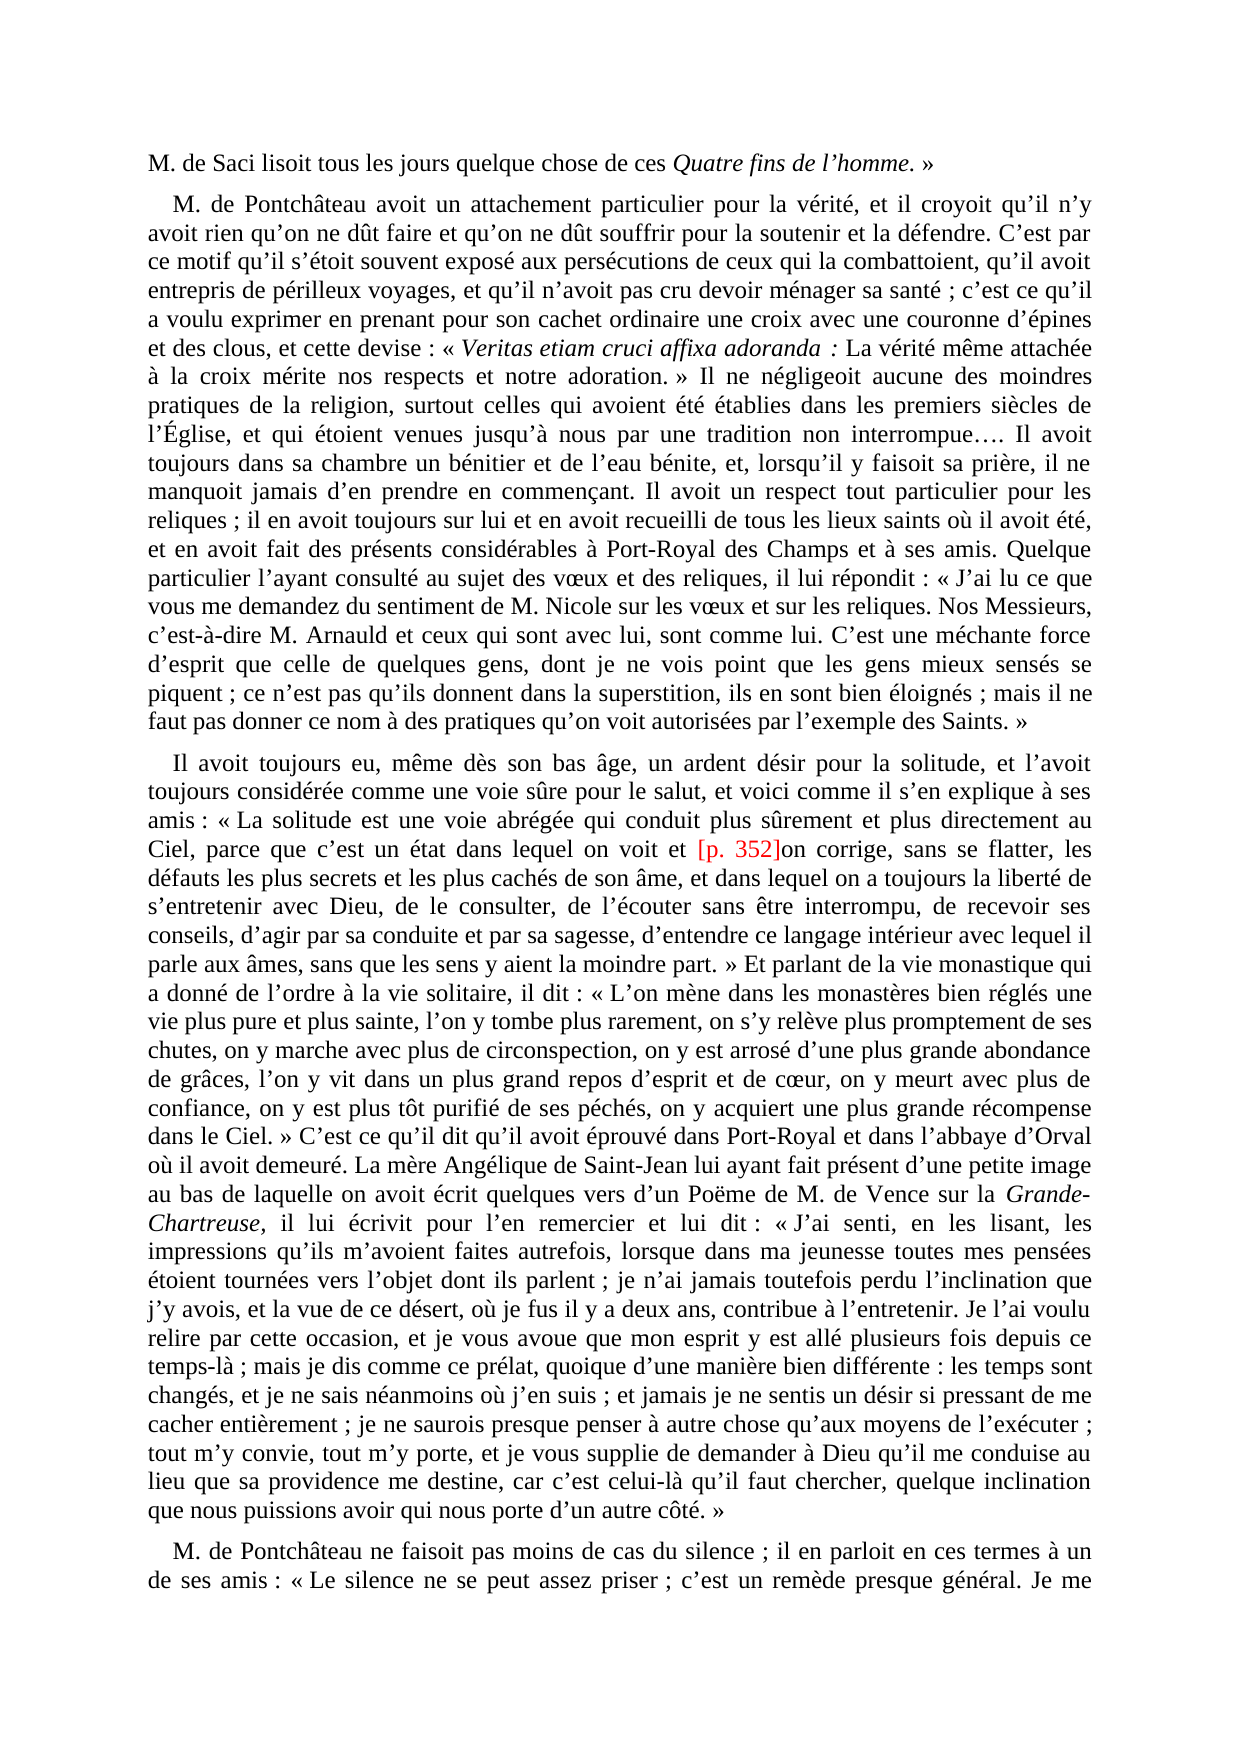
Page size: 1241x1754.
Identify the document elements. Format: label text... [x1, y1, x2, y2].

text M. de Pontchâteau ne faisoit pas moins de cas du silence ; il en parloit en ces termes à un de ses amis : « Le silence ne se peut assez priser ; c’est un remède presque général. Je me [148, 1536, 1093, 1594]
text M. de Saci lisoit tous les jours quelque chose de ces Quatre fins de l’homme. » [148, 148, 1093, 176]
text M. de Pontchâteau avoit un attachement particulier pour la vérité, et il croyoit qu’il n’y avoit rien qu’on ne dût faire et qu’on ne dût souffrir pour la soutenir et la défendre. C’est par ce motif qu’il s’étoit souvent exposé aux persécutions de ceux qui la combattoient, qu’il avoit entrepris de périlleux voyages, et qu’il n’avoit pas cru devoir ménager sa santé ; c’est ce qu’il a voulu exprimer en prenant pour son cachet ordinaire une croix avec une couronne d’épines et des clous, et cette devise : « Veritas etiam cruci affixa adoranda : La vérité même attachée à la croix mérite nos respects et notre adoration. » Il ne négligeoit aucune des moindres pratiques de la religion, surtout celles qui avoient été établies dans les premiers siècles de l’Église, et qui étoient venues jusqu’à nous par une tradition non interrompue…. Il avoit toujours dans sa chambre un bénitier et de l’eau bénite, et, lorsqu’il y faisoit sa prière, il ne manquoit jamais d’en prendre en commençant. Il avoit un respect tout particulier pour les reliques ; il en avoit toujours sur lui et en avoit recueilli de tous les lieux saints où il avoit été, et en avoit fait des présents considérables à Port-Royal des Champs et à ses amis. Quelque particulier l’ayant consulté au sujet des vœux et des reliques, il lui répondit : « J’ai lu ce que vous me demandez du sentiment de M. Nicole sur les vœux et sur les reliques. Nos Messieurs, c’est-à-dire M. Arnauld et ceux qui sont avec lui, sont comme lui. C’est une méchante force d’esprit que celle de quelques gens, dont je ne vois point que les gens mieux sensés se piquent ; ce n’est pas qu’ils donnent dans la superstition, ils en sont bien éloignés ; mais il ne faut pas donner ce nom à des pratiques qu’on voit autorisées par l’exemple des Saints. » [148, 189, 1093, 735]
text Il avoit toujours eu, même dès son bas âge, un ardent désir pour la solitude, et l’avoit toujours considérée comme une voie sûre pour le salut, et voici comme il s’en explique à ses amis : « La solitude est une voie abrégée qui conduit plus sûrement et plus directement au Ciel, parce que c’est un état dans lequel on voit et [p. 352]on corrige, sans se flatter, les défauts les plus secrets et les plus cachés de son âme, et dans lequel on a toujours la liberté de s’entretenir avec Dieu, de le consulter, de l’écouter sans être interrompu, de recevoir ses conseils, d’agir par sa conduite et par sa sagesse, d’entendre ce langage intérieur avec lequel il parle aux âmes, sans que les sens y aient la moindre part. » Et parlant de la vie monastique qui a donné de l’ordre à la vie solitaire, il dit : « L’on mène dans les monastères bien réglés une vie plus pure et plus sainte, l’on y tombe plus rarement, on s’y relève plus promptement de ses chutes, on y marche avec plus de circonspection, on y est arrosé d’une plus grande abondance de grâces, l’on y vit dans un plus grand repos d’esprit et de cœur, on y meurt avec plus de confiance, on y est plus tôt purifié de ses péchés, on y acquiert une plus grande récompense dans le Ciel. » C’est ce qu’il dit qu’il avoit éprouvé dans Port-Royal et dans l’abbaye d’Orval où il avoit demeuré. La mère Angélique de Saint-Jean lui ayant fait présent d’une petite image au bas de laquelle on avoit écrit quelques vers d’un Poëme de M. de Vence sur la Grande-Chartreuse, il lui écrivit pour l’en remercier et lui dit : « J’ai senti, en les lisant, les impressions qu’ils m’avoient faites autrefois, lorsque dans ma jeunesse toutes mes pensées étoient tournées vers l’objet dont ils parlent ; je n’ai jamais toutefois perdu l’inclination que j’y avois, et la vue de ce désert, où je fus il y a deux ans, contribue à l’entretenir. Je l’ai voulu relire par cette occasion, et je vous avoue que mon esprit y est allé plusieurs fois depuis ce temps-là ; mais je dis comme ce prélat, quoique d’une manière bien différente : les temps sont changés, et je ne sais néanmoins où j’en suis ; et jamais je ne sentis un désir si pressant de me cacher entièrement ; je ne saurois presque penser à autre chose qu’aux moyens de l’exécuter ; tout m’y convie, tout m’y porte, et je vous supplie de demander à Dieu qu’il me conduise au lieu que sa providence me destine, car c’est celui-là qu’il faut chercher, quelque inclination que nous puissions avoir qui nous porte d’un autre côté. » [148, 748, 1093, 1524]
